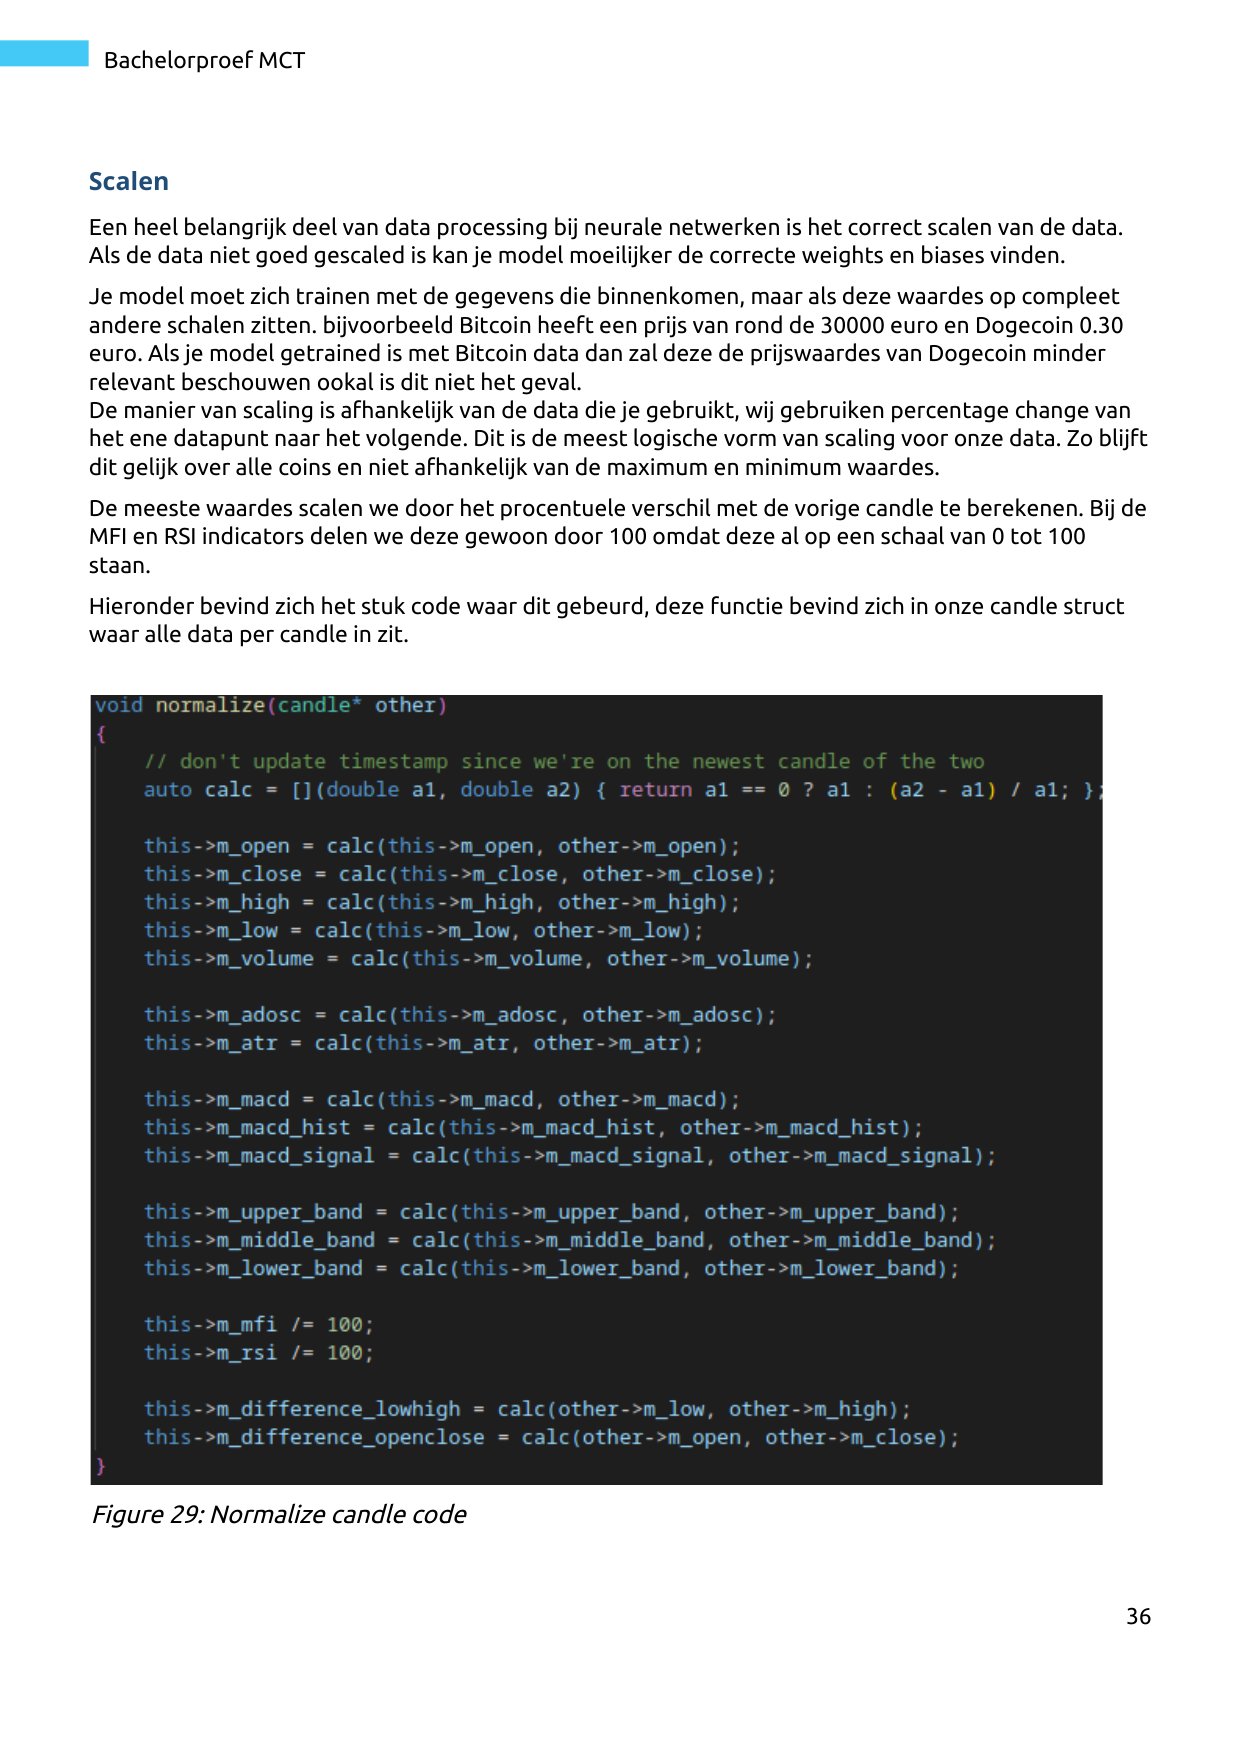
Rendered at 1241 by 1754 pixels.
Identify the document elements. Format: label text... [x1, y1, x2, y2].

picture [90, 695, 1103, 1485]
text Een heel belangrijk deel van data processing bij neurale netwerken is het correct scalen van de data. Als de data niet goed gescaled is kan je model moeilijker de correcte weights en biases vinden. [89, 213, 1152, 268]
text Figure 29: Normalize candle code [91, 1485, 1103, 1528]
text Je model moet zich trainen met de gegevens die binnenkomen, maar als deze waardes op compleet andere schalen zitten. bijvoorbeeld Bitcoin heeft een prijs van rond de 30000 euro en Dogecoin 0.30 euro. Als je model getrained is met Bitcoin data dan zal deze de prijswaardes van Dogecoin minder relevant beschouwen ookal is dit niet het geval. De manier van scaling is afhankelijk van de data die je gebruikt, wij gebruiken percentage change van het ene datapunt naar het volgende. Dit is de meest logische vorm van scaling voor onze data. Zo blijft dit gelijk over alle coins en niet afhankelijk van de maximum en minimum waardes. [89, 283, 1152, 480]
subtitle Scalen [89, 164, 1152, 198]
text De meeste waardes scalen we door het procentuele verschil met de vorige candle te berekenen. Bij de MFI en RSI indicators delen we deze gewoon door 100 omdat deze al op een schaal van 0 tot 100 staan. [89, 494, 1152, 577]
text Hieronder bevind zich het stuk code waar dit gebeurd, deze functie bevind zich in onze candle struct waar alle data per candle in zit. [89, 592, 1152, 647]
